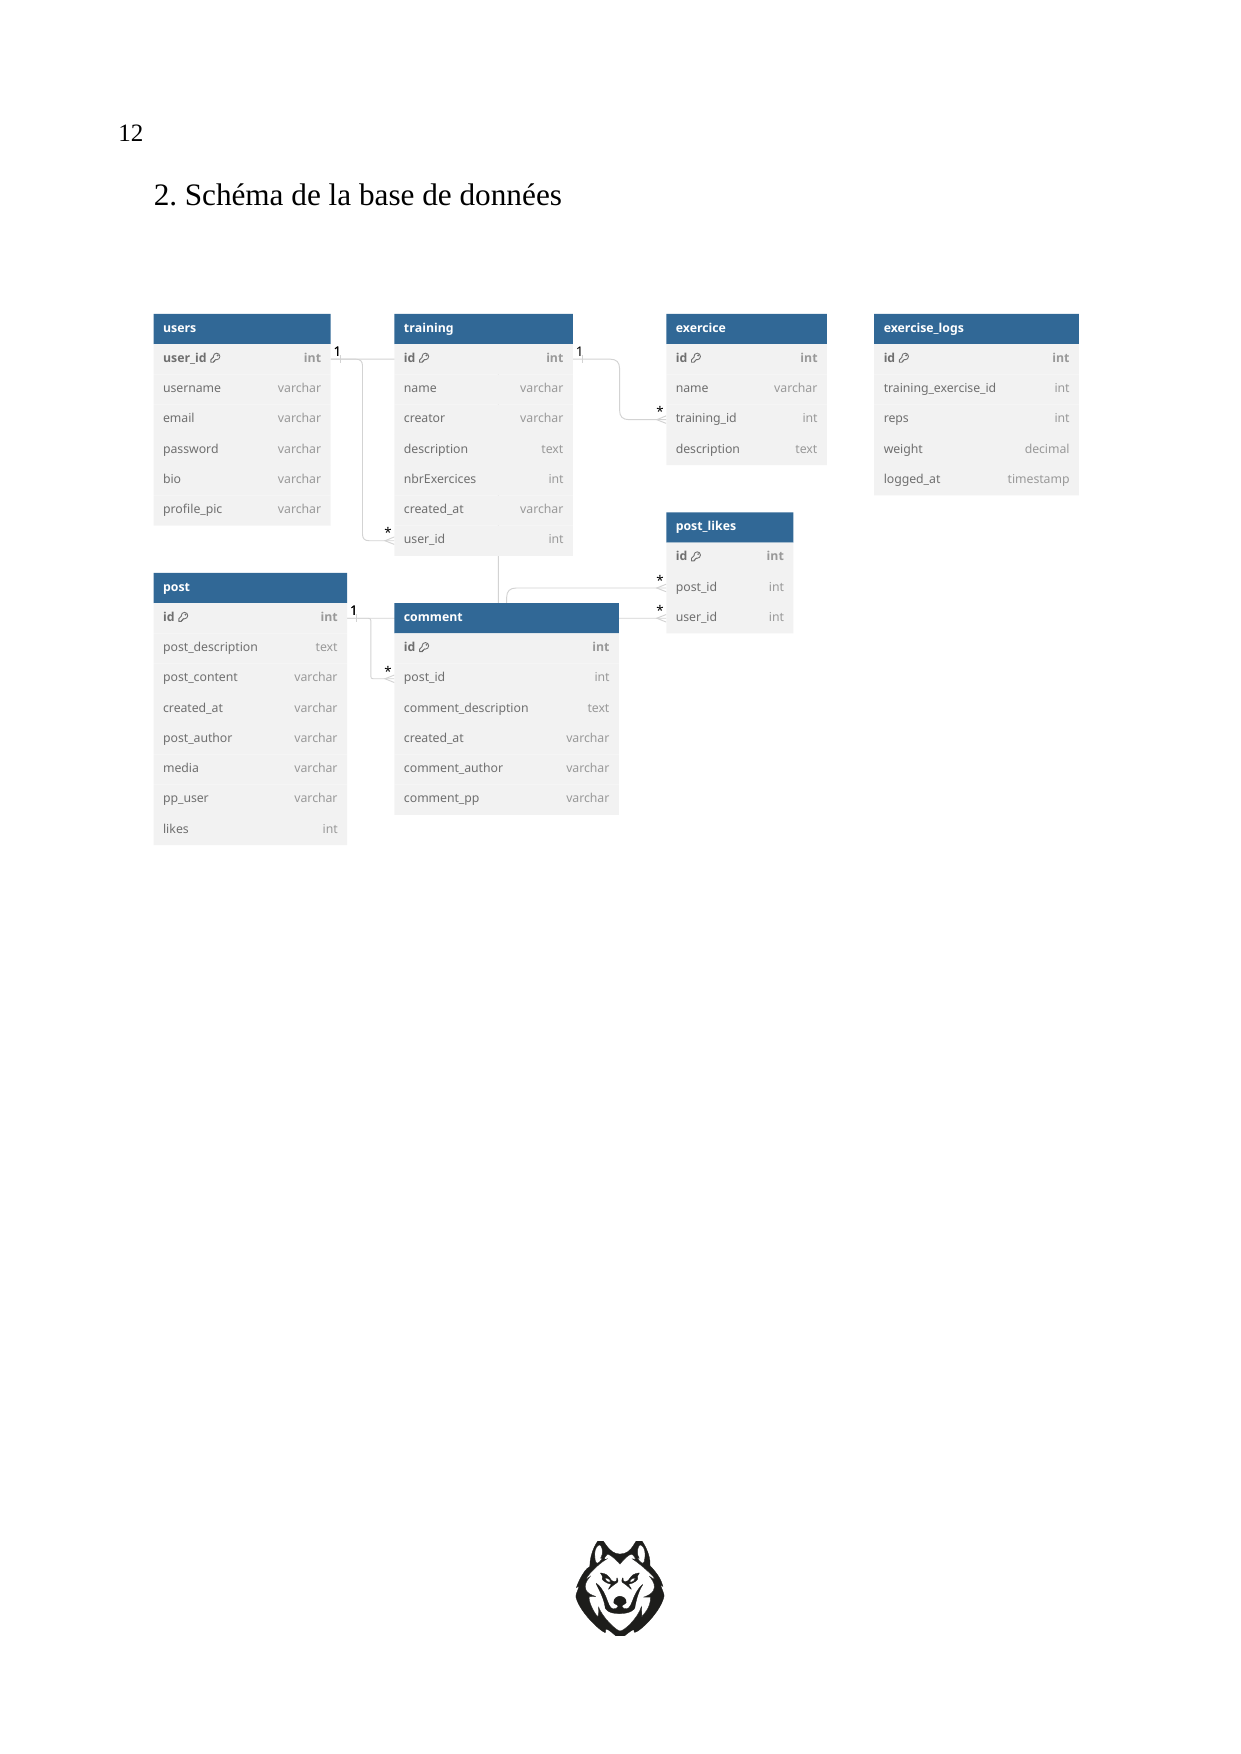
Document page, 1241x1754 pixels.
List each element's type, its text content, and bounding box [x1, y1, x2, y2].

list Schéma de la base de données [153, 176, 1122, 212]
